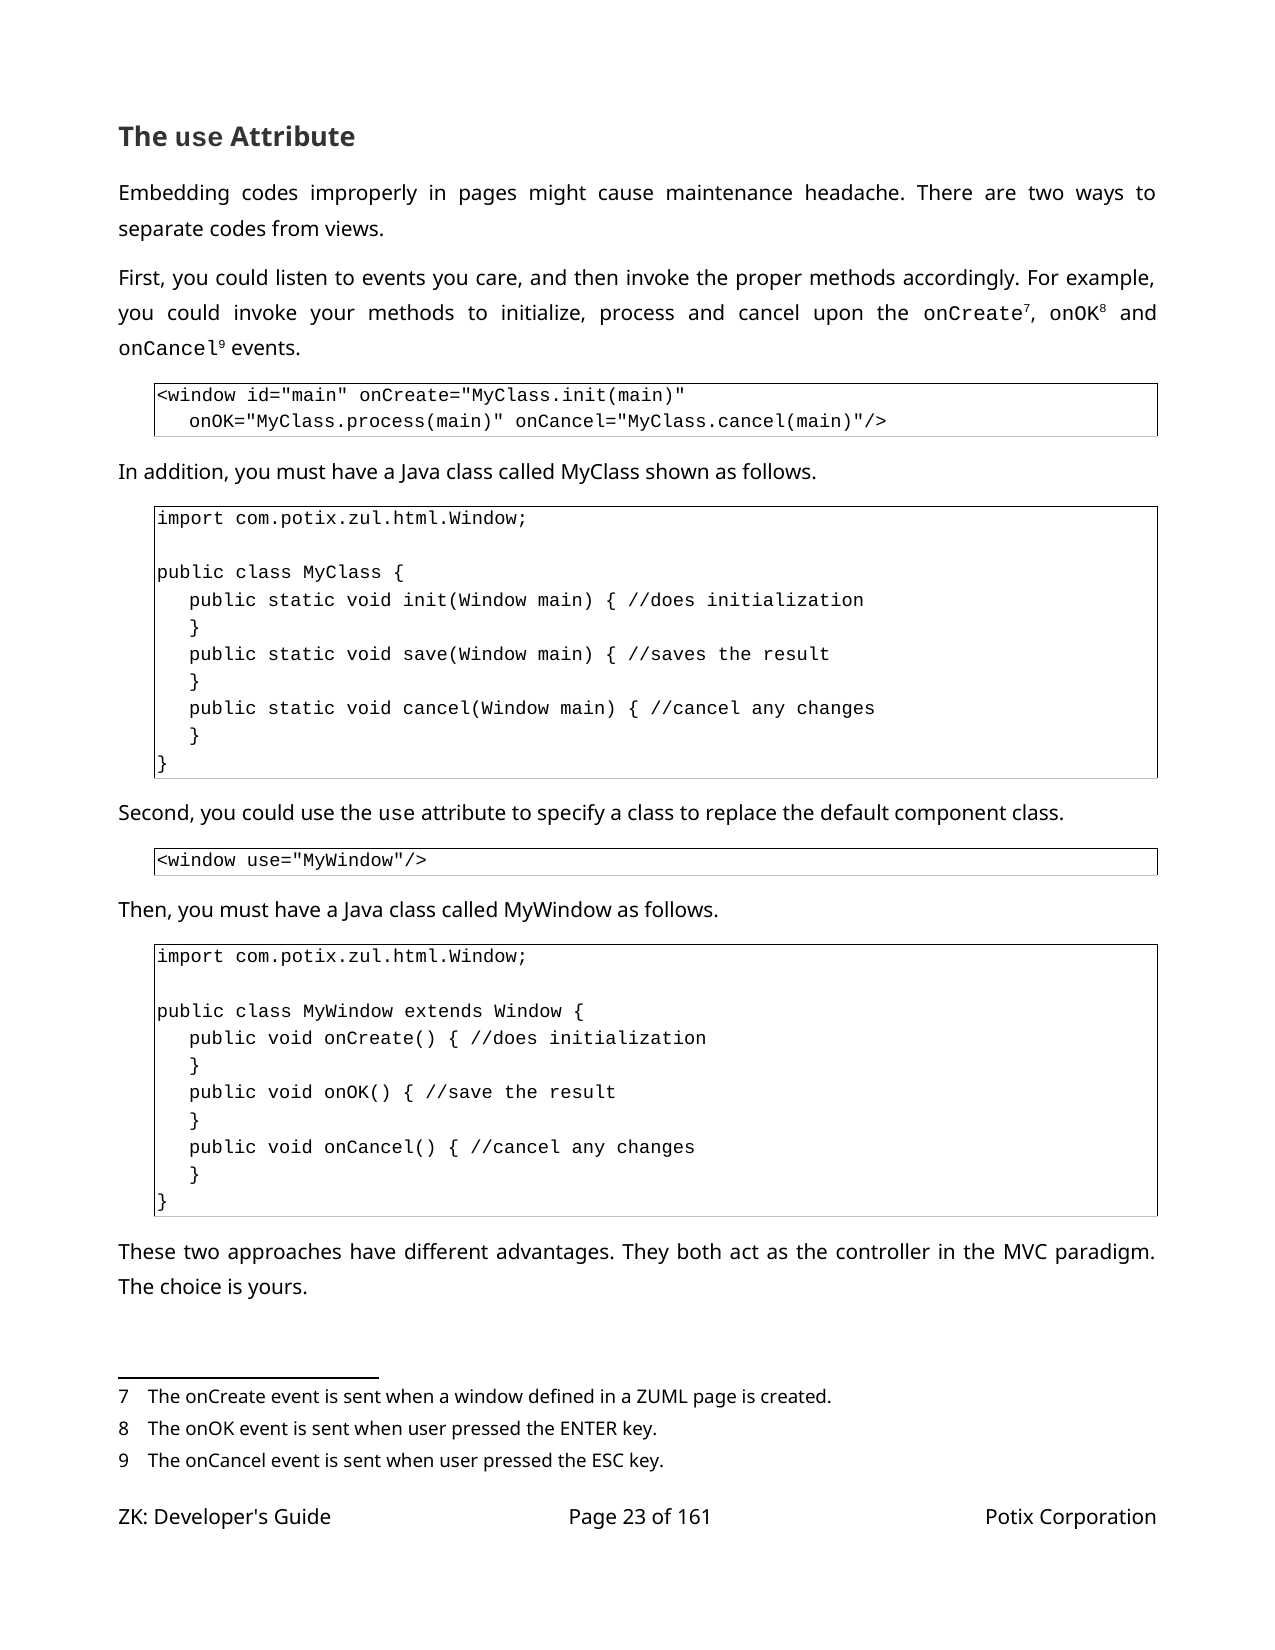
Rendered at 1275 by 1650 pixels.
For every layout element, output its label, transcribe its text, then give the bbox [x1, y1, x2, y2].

text Embedding codes improperly in pages might cause maintenance headache. There are two ways to separate codes from views. [118, 178, 1157, 242]
text } [155, 723, 1157, 748]
text The onCancel event is sent when user pressed the ESC key. [118, 1447, 1157, 1473]
text public void onCreate() { //does initialization [155, 1026, 1157, 1050]
text import com.potix.zul.html.Window; [155, 945, 1157, 969]
text The onOK event is sent when user pressed the ENTER key. [118, 1416, 1157, 1441]
text } [155, 1162, 1157, 1186]
text <window id="main" onCreate="MyClass.init(main)" onOK="MyClass.process(main)" onCancel="MyClass.cancel(main)"/> [155, 384, 1157, 436]
text Then, you must have a Java class called MyWindow as follows. [118, 896, 1157, 924]
text public void onCancel() { //cancel any changes [155, 1135, 1157, 1159]
text public static void save(Window main) { //saves the result [155, 642, 1157, 666]
text Second, you could use the use attribute to specify a class to replace the default component class. [118, 798, 1157, 827]
text public static void cancel(Window main) { //cancel any changes [155, 696, 1157, 720]
text import com.potix.zul.html.Window; [155, 507, 1157, 530]
text public class MyClass { [155, 560, 1157, 584]
text public static void init(Window main) { //does initialization [155, 587, 1157, 612]
text The onCreate event is sent when a window defined in a ZUML page is created. [118, 1384, 1157, 1409]
text } [155, 1053, 1157, 1077]
text } [155, 1189, 1157, 1216]
text public class MyWindow extends Window { [155, 999, 1157, 1023]
text } [155, 1107, 1157, 1132]
text First, you could listen to events you care, and then invoke the proper methods accordingly. For example, you could invoke your methods to initialize, process and cancel upon the onCreate, onOK and onCancel events. [118, 263, 1157, 362]
subtitle The use Attribute [118, 118, 1157, 155]
text In addition, you must have a Java class called MyClass shown as follows. [118, 457, 1157, 485]
text } [155, 614, 1157, 639]
text } [155, 669, 1157, 693]
text public void onOK() { //save the result [155, 1080, 1157, 1104]
text <window use="MyWindow"/> [155, 849, 1157, 875]
text These two approaches have different advantages. They both act as the controller in the MVC paradigm. The choice is yours. [118, 1237, 1157, 1300]
text } [155, 751, 1157, 778]
